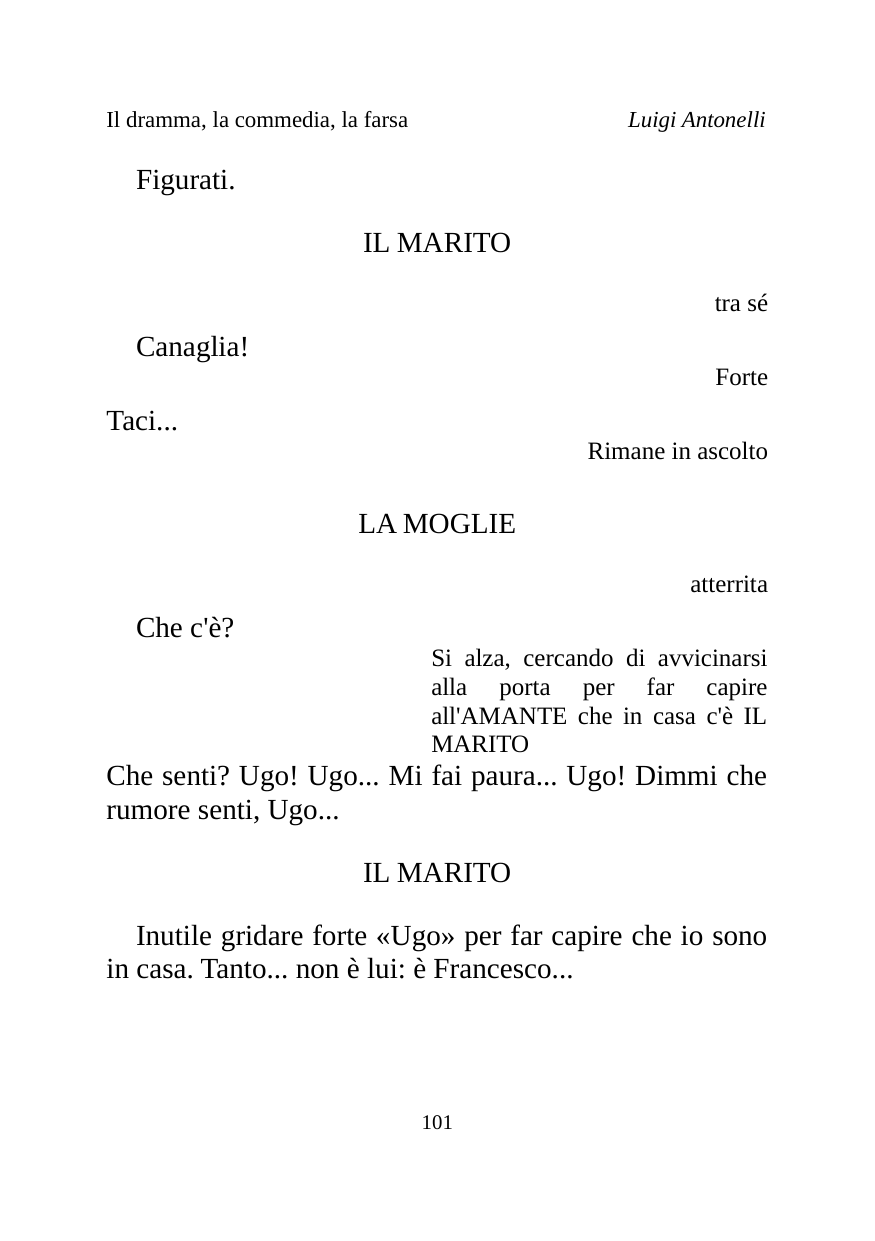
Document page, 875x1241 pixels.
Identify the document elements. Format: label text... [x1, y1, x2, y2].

text IL MARITO [106, 855, 768, 888]
text Figurati. [106, 162, 768, 196]
text Rimane in ascolto [431, 436, 768, 465]
text Taci... [106, 403, 768, 436]
text Forte [431, 362, 768, 391]
text Canaglia! [106, 329, 768, 362]
text Si alza, cercando di avvicinarsi alla porta per far capire all'AMANTE che in casa c'è IL MARITO [431, 643, 768, 758]
text Che senti? Ugo! Ugo... Mi fai paura... Ugo! Dimmi che rumore senti, Ugo... [106, 758, 768, 825]
text tra sé [431, 288, 768, 317]
text Che c'è? [106, 610, 768, 643]
text LA MOGLIE [106, 506, 768, 540]
text IL MARITO [106, 225, 768, 259]
text Inutile gridare forte «Ugo» per far capire che io sono in casa. Tanto... non è lui: è Francesco... [106, 918, 768, 985]
text atterrita [431, 569, 768, 598]
